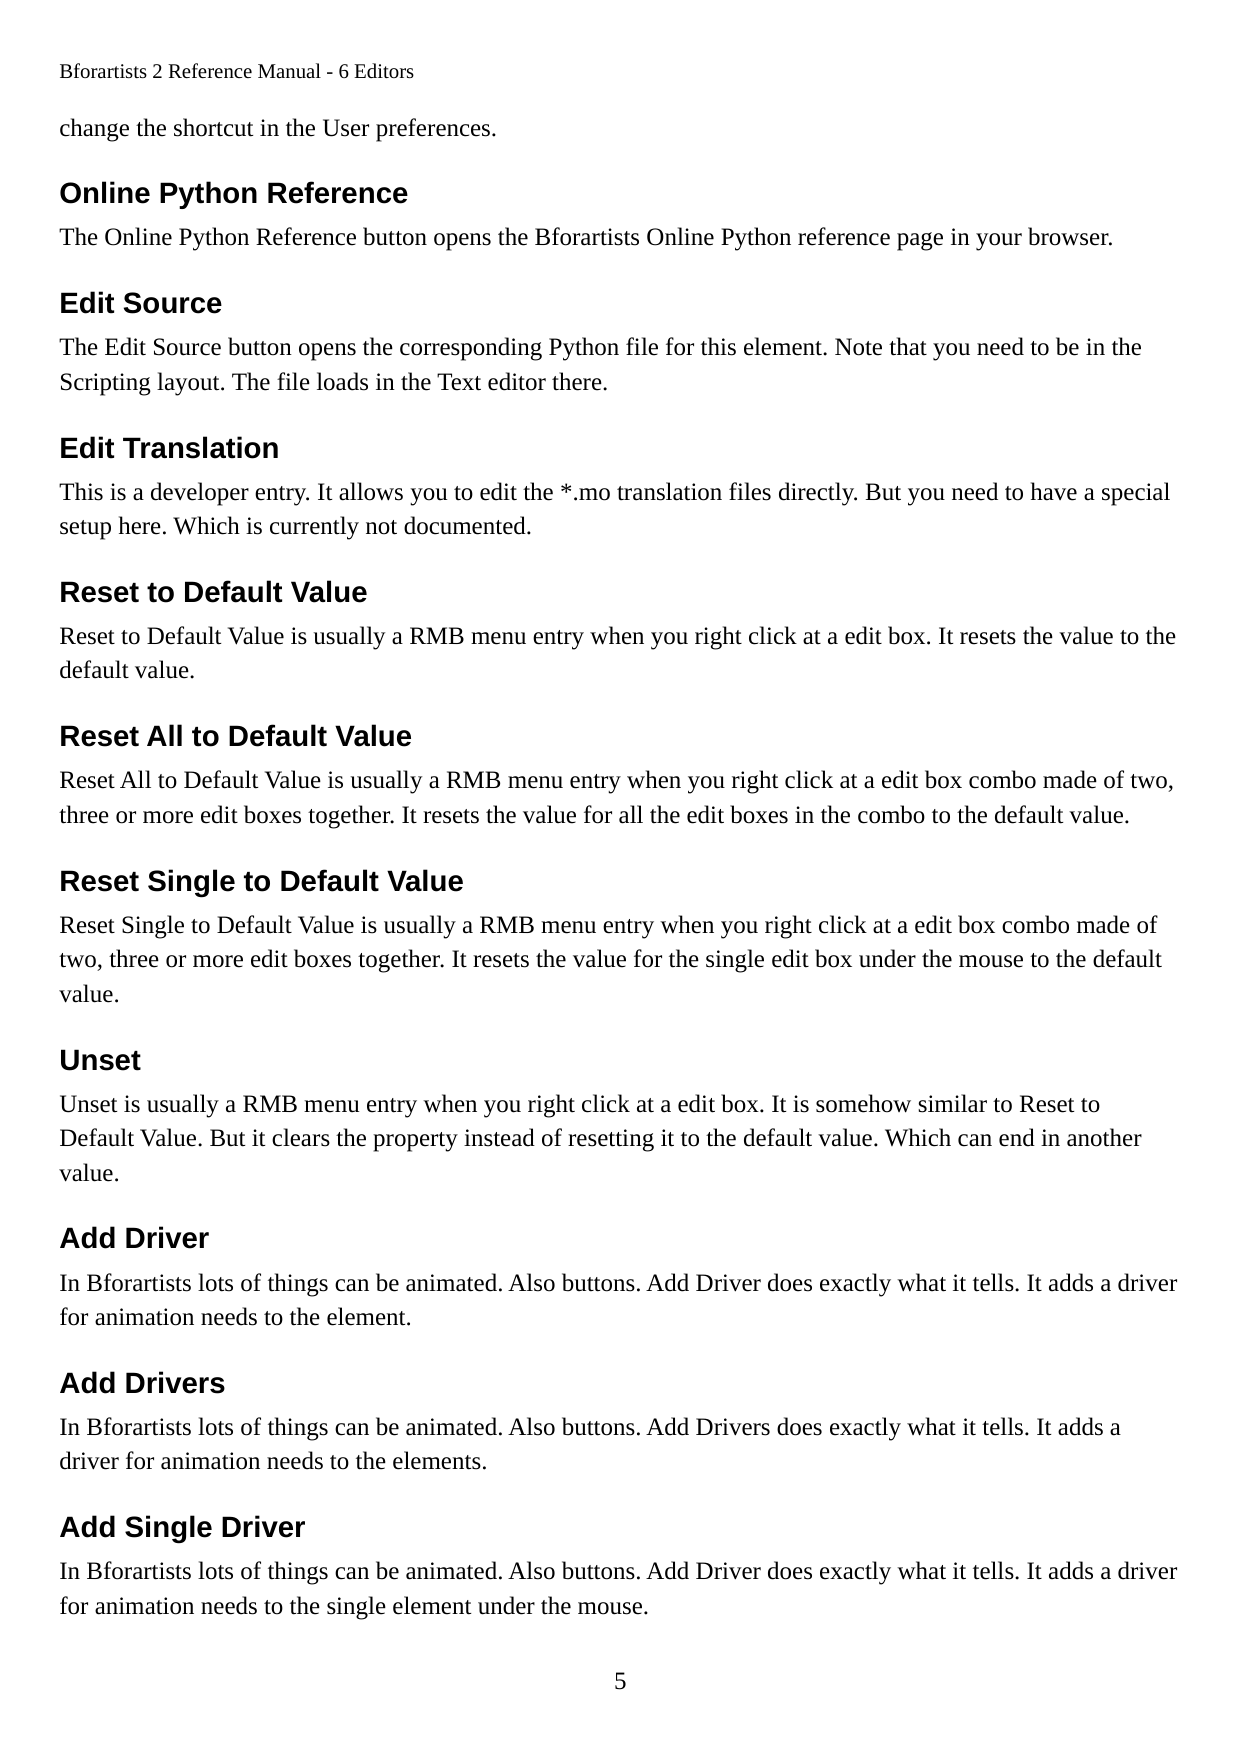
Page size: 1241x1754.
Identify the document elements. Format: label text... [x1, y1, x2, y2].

text The Edit Source button opens the corresponding Python file for this element. Note that you need to be in the Scripting layout. The file loads in the Text editor there. [59, 332, 1181, 396]
subtitle Add Driver [59, 1221, 1181, 1255]
subtitle Add Drivers [59, 1366, 1181, 1399]
subtitle Edit Source [59, 286, 1181, 320]
text change the shortcut in the User preferences. [59, 113, 1181, 141]
subtitle Online Python Reference [59, 176, 1181, 210]
subtitle Add Single Driver [59, 1510, 1181, 1544]
text Reset All to Default Value is usually a RMB menu entry when you right click at a edit box combo made of two, three or more edit boxes together. It resets the value for all the edit boxes in the combo to the default value. [59, 766, 1181, 829]
text Reset Single to Default Value is usually a RMB menu entry when you right click at a edit box combo made of two, three or more edit boxes together. It resets the value for the single edit box under the mouse to the default value. [59, 910, 1181, 1008]
subtitle Reset to Default Value [59, 575, 1181, 609]
text In Bforartists lots of things can be animated. Also buttons. Add Driver does exactly what it tells. It adds a driver for animation needs to the element. [59, 1268, 1181, 1331]
subtitle Unset [59, 1042, 1181, 1076]
text Unset is usually a RMB menu entry when you right click at a edit box. It is somehow similar to Reset to Default Value. But it clears the property instead of resetting it to the default value. Which can end in another value. [59, 1089, 1181, 1186]
text Reset to Default Value is usually a RMB menu entry when you right click at a edit box. It resets the value to the default value. [59, 621, 1181, 684]
text In Bforartists lots of things can be animated. Also buttons. Add Driver does exactly what it tells. It adds a driver for animation needs to the single element under the mouse. [59, 1556, 1181, 1619]
subtitle Edit Translation [59, 431, 1181, 464]
subtitle Reset All to Default Value [59, 719, 1181, 753]
subtitle Reset Single to Default Value [59, 864, 1181, 897]
text The Online Python Reference button opens the Bforartists Online Python reference page in your browser. [59, 222, 1181, 251]
text This is a developer entry. It allows you to edit the *.mo translation files directly. But you need to have a special setup here. Which is currently not documented. [59, 477, 1181, 540]
text In Bforartists lots of things can be animated. Also buttons. Add Drivers does exactly what it tells. It adds a driver for animation needs to the elements. [59, 1412, 1181, 1475]
